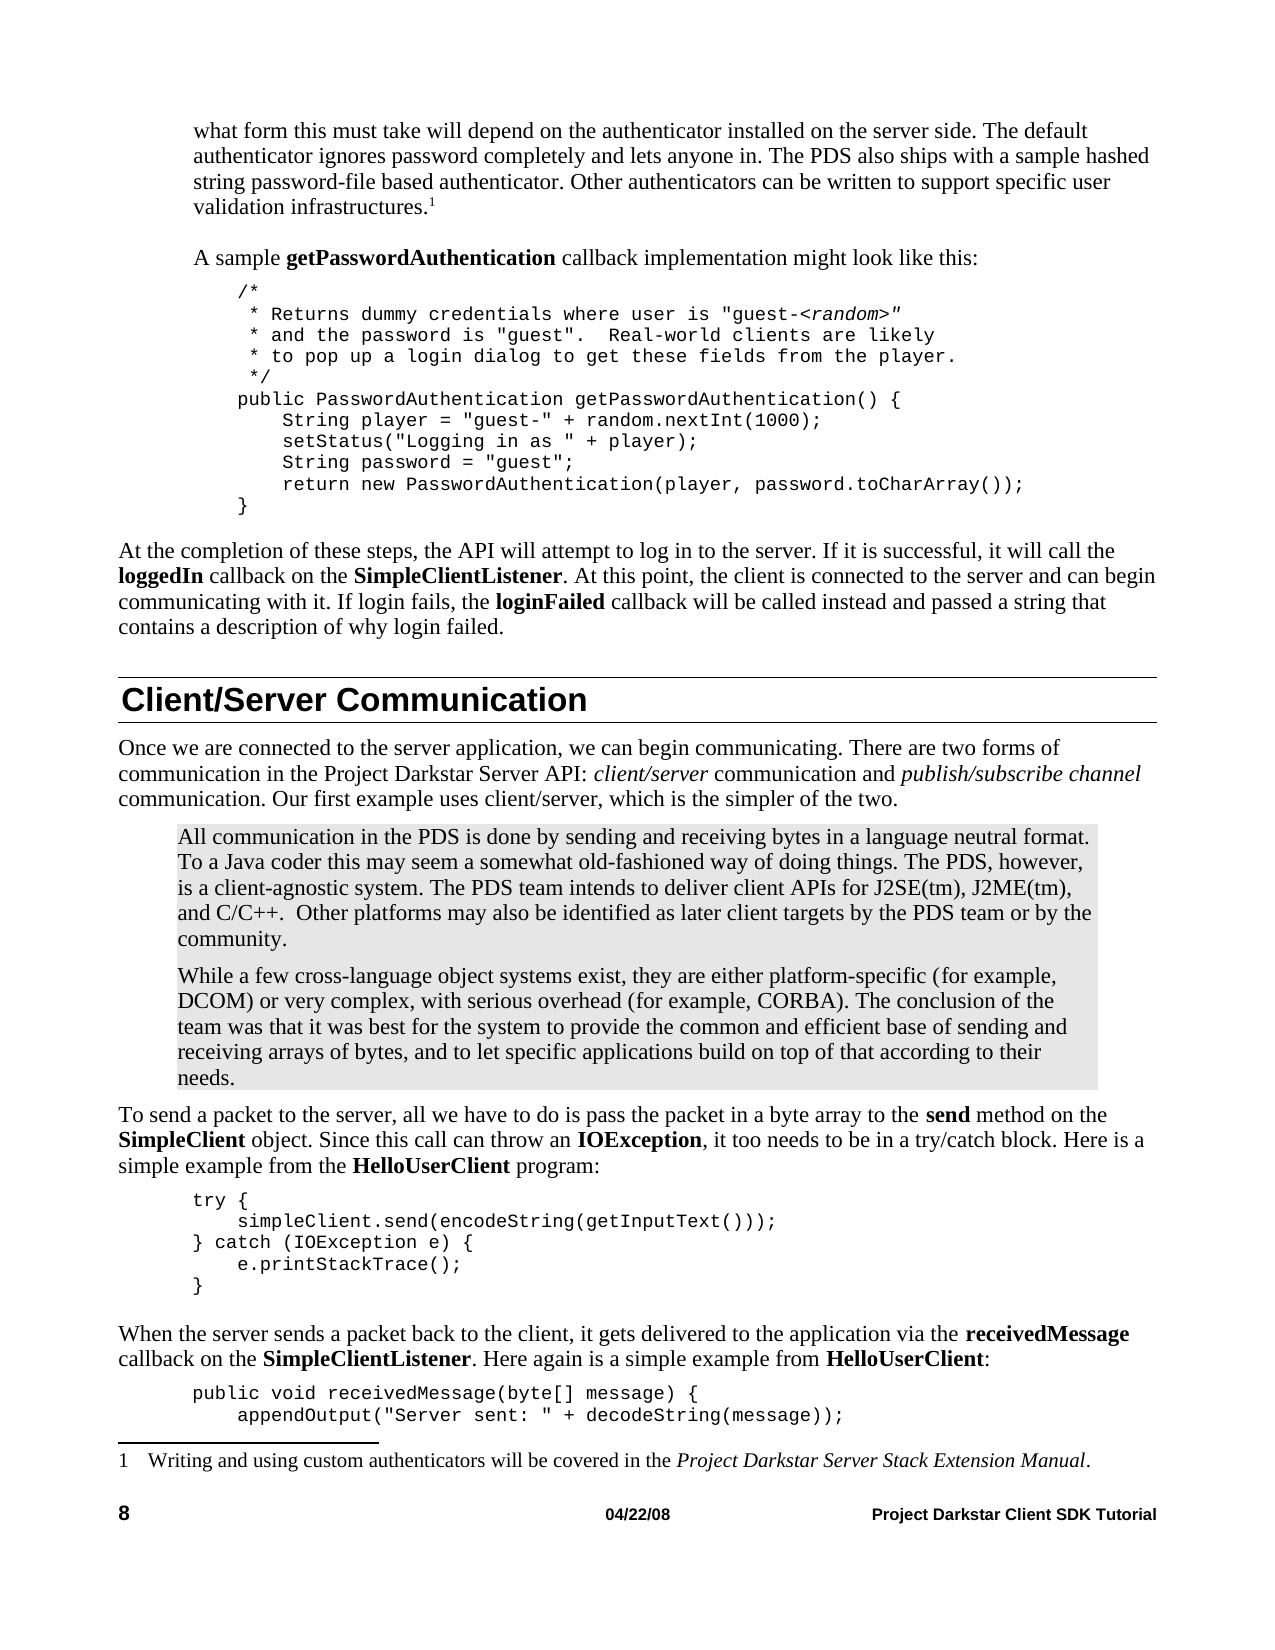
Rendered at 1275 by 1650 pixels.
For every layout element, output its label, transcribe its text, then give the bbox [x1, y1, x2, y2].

text Once we are connected to the server application, we can begin communicating. There are two forms of communication in the Project Darkstar Server API: client/server communication and publish/subscribe channel communication. Our first example uses client/server, which is the simpler of the two. [118, 735, 1157, 811]
text return new PasswordAuthentication(player, password.toCharArray()); [192, 474, 1098, 496]
text try { [192, 1191, 1098, 1212]
text To send a packet to the server, all we have to do is pass the packet in a byte array to the send method on the SimpleClient object. Since this call can throw an IOException, it too needs to be in a try/catch block. Here is a simple example from the HelloUserClient program: [118, 1102, 1157, 1178]
text public void receivedMessage(byte[] message) { [192, 1384, 1098, 1405]
text String password = "guest"; [192, 453, 1098, 474]
text appendOutput("Server sent: " + decodeString(message)); [192, 1405, 1098, 1427]
text } catch (IOException e) { [192, 1233, 1098, 1254]
text public PasswordAuthentication getPasswordAuthentication() { [192, 389, 1098, 411]
text /* [192, 283, 1098, 304]
subtitle Client/Server Communication [118, 678, 1157, 722]
text String player = "guest-" + random.nextInt(1000); [192, 411, 1098, 432]
list what form this must take will depend on the authenticator installed on the server side. The default authenticator ignores password completely and lets anyone in. The PDS also ships with a sample hashed string password-file based authenticator. Other authenticators can be written to support specific user validation infrastructures. A sample getPasswordAuthentication callback implementation might look like this: [156, 118, 1157, 271]
text While a few cross-language object systems exist, they are either platform-specific (for example, DCOM) or very complex, with serious overhead (for example, CORBA). The conclusion of the team was that it was best for the system to provide the common and efficient base of sending and receiving arrays of bytes, and to let specific applications build on top of that according to their needs. [177, 963, 1098, 1090]
text } [192, 496, 1098, 517]
text } [192, 1276, 1098, 1297]
text e.printStackTrace(); [192, 1254, 1098, 1276]
text setStatus("Logging in as " + player); [192, 432, 1098, 453]
list Writing and using custom authenticators will be covered in the Project Darkstar Server Stack Extension Manual. [118, 1449, 1157, 1472]
text All communication in the PDS is done by sending and receiving bytes in a language neutral format. To a Java coder this may seem a somewhat old-fashioned way of doing things. The PDS, however, is a client-agnostic system. The PDS team intends to deliver client APIs for J2SE(tm), J2ME(tm), and C/C++. Other platforms may also be identified as later client targets by the PDS team or by the community. [177, 824, 1098, 951]
text * and the password is "guest". Real-world clients are likely [192, 326, 1098, 347]
text * to pop up a login dialog to get these fields from the player. [192, 347, 1098, 368]
text At the completion of these steps, the API will attempt to log in to the server. If it is successful, it will call the loggedIn callback on the SimpleClientListener. At this point, the client is connected to the server and can begin communicating with it. If login fails, the loginFailed callback will be called instead and passed a string that contains a description of why login failed. [118, 538, 1157, 640]
text */ [192, 368, 1098, 389]
text * Returns dummy credentials where user is "guest-<random>" [192, 304, 1098, 326]
text When the server sends a packet back to the client, it gets delivered to the application via the receivedMessage callback on the SimpleClientListener. Here again is a simple example from HelloUserClient: [118, 1321, 1157, 1372]
text simpleClient.send(encodeString(getInputText())); [192, 1212, 1098, 1233]
